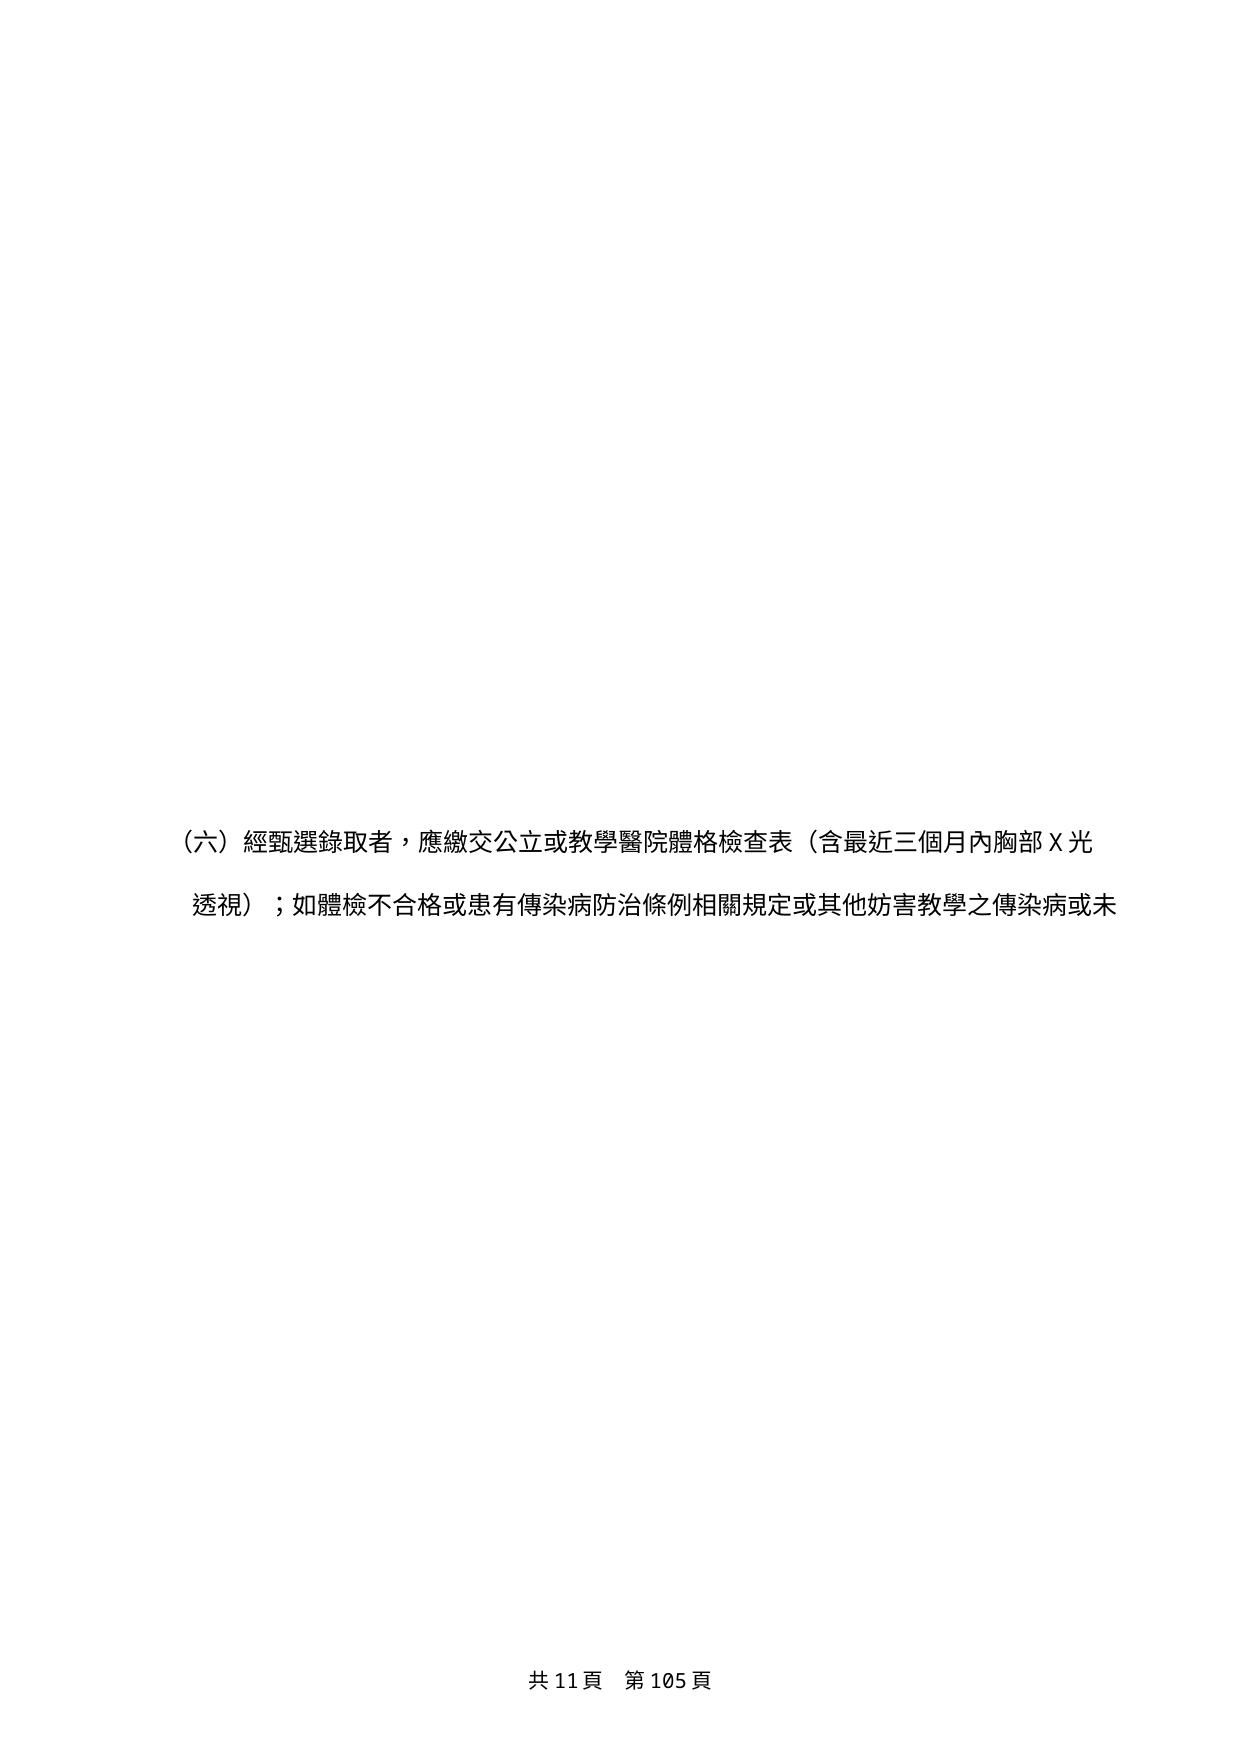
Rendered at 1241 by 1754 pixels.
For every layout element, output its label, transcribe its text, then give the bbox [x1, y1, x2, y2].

text 透視）；如體檢不合格或患有傳染病防治條例相關規定或其他妨害教學之傳染病或未 [118, 862, 1122, 924]
text （六）經甄選錄取者，應繳交公立或教學醫院體格檢查表（含最近三個月內胸部X光 [118, 799, 1122, 862]
